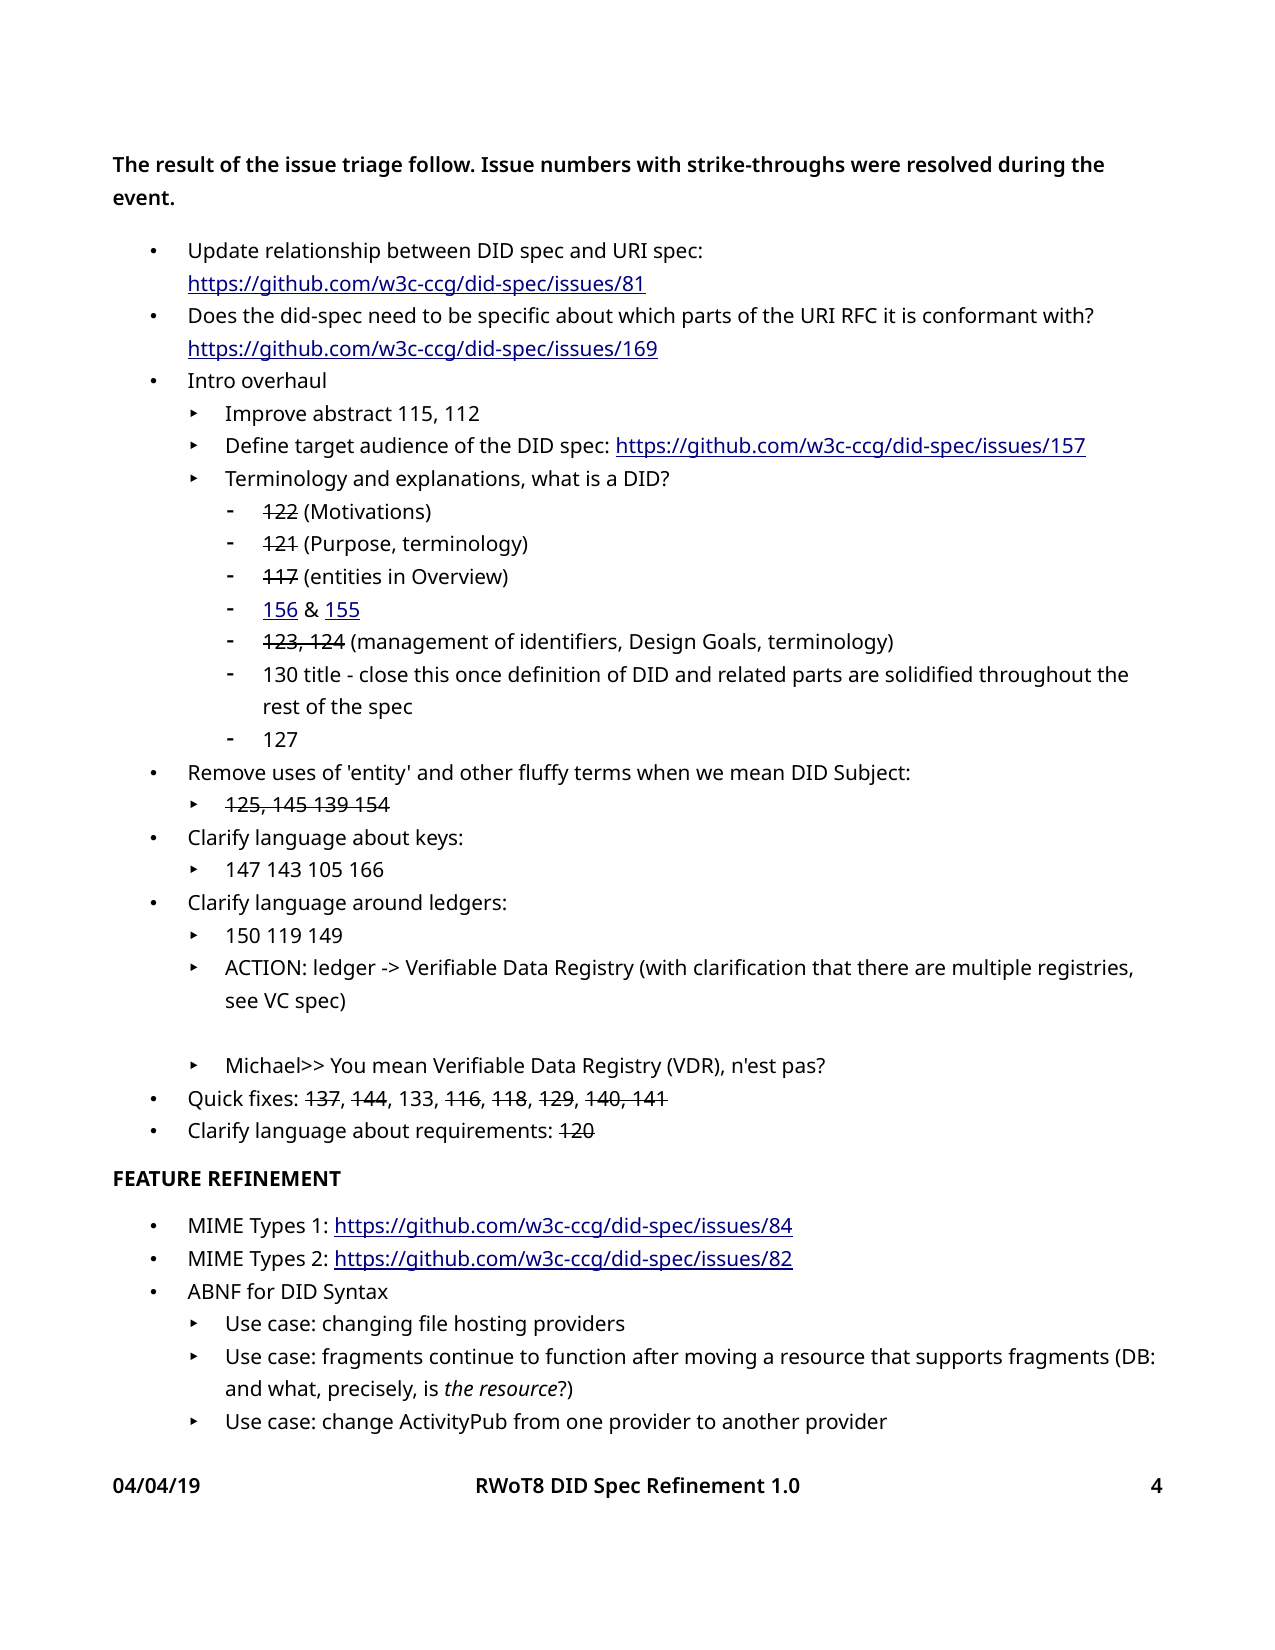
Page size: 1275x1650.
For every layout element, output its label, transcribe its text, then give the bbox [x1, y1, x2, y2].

list Michael>> You mean Verifiable Data Registry (VDR), n'est pas? [187, 1051, 1162, 1079]
list 130 title - close this once definition of DID and related parts are solidified throughout the rest of the spec [225, 660, 1162, 721]
list Clarify language around ledgers: [150, 888, 1162, 917]
list Clarify language about keys: [150, 823, 1162, 851]
text The result of the issue triage follow. Issue numbers with strike-throughs were resolved during the event. [112, 150, 1162, 211]
list 127 [225, 725, 1162, 753]
list ABNF for DID Syntax [150, 1277, 1162, 1305]
list Use case: change ActivityPub from one provider to another provider [187, 1407, 1162, 1436]
list Intro overhaul [150, 366, 1162, 395]
list Use case: changing file hosting providers [187, 1309, 1162, 1338]
subtitle Feature Refinement [112, 1164, 1162, 1192]
list 121 (Purpose, terminology) [225, 529, 1162, 558]
list Improve abstract 115, 112 [187, 399, 1162, 427]
list Remove uses of 'entity' and other fluffy terms when we mean DID Subject: [150, 758, 1162, 786]
list Terminology and explanations, what is a DID? [187, 464, 1162, 493]
list 147 143 105 166 [187, 856, 1162, 884]
list 117 (entities in Overview) [225, 562, 1162, 591]
list ACTION: ledger -> Verifiable Data Registry (with clarification that there are multiple registries, see VC spec) [187, 953, 1162, 1047]
list 122 (Motivations) [225, 497, 1162, 525]
list Clarify language about requirements: 120 [150, 1116, 1162, 1145]
list Define target audience of the DID spec: https://github.com/w3c-ccg/did-spec/issues/157 [187, 432, 1162, 460]
list 125, 145 139 154 [187, 790, 1162, 819]
list Update relationship between DID spec and URI spec: https://github.com/w3c-ccg/did-spec/issues/81 [150, 236, 1162, 297]
list 150 119 149 [187, 921, 1162, 949]
list MIME Types 2: https://github.com/w3c-ccg/did-spec/issues/82 [150, 1244, 1162, 1273]
list 156 & 155 [225, 595, 1162, 623]
list MIME Types 1: https://github.com/w3c-ccg/did-spec/issues/84 [150, 1212, 1162, 1240]
list Quick fixes: 137, 144, 133, 116, 118, 129, 140, 141 [150, 1084, 1162, 1112]
list 123, 124 (management of identifiers, Design Goals, terminology) [225, 627, 1162, 656]
list Does the did-spec need to be specific about which parts of the URI RFC it is conformant with? https://github.com/w3c-ccg/did-spec/issues/169 [150, 301, 1162, 362]
list Use case: fragments continue to function after moving a resource that supports fragments (DB: and what, precisely, is the resource?) [187, 1342, 1162, 1403]
